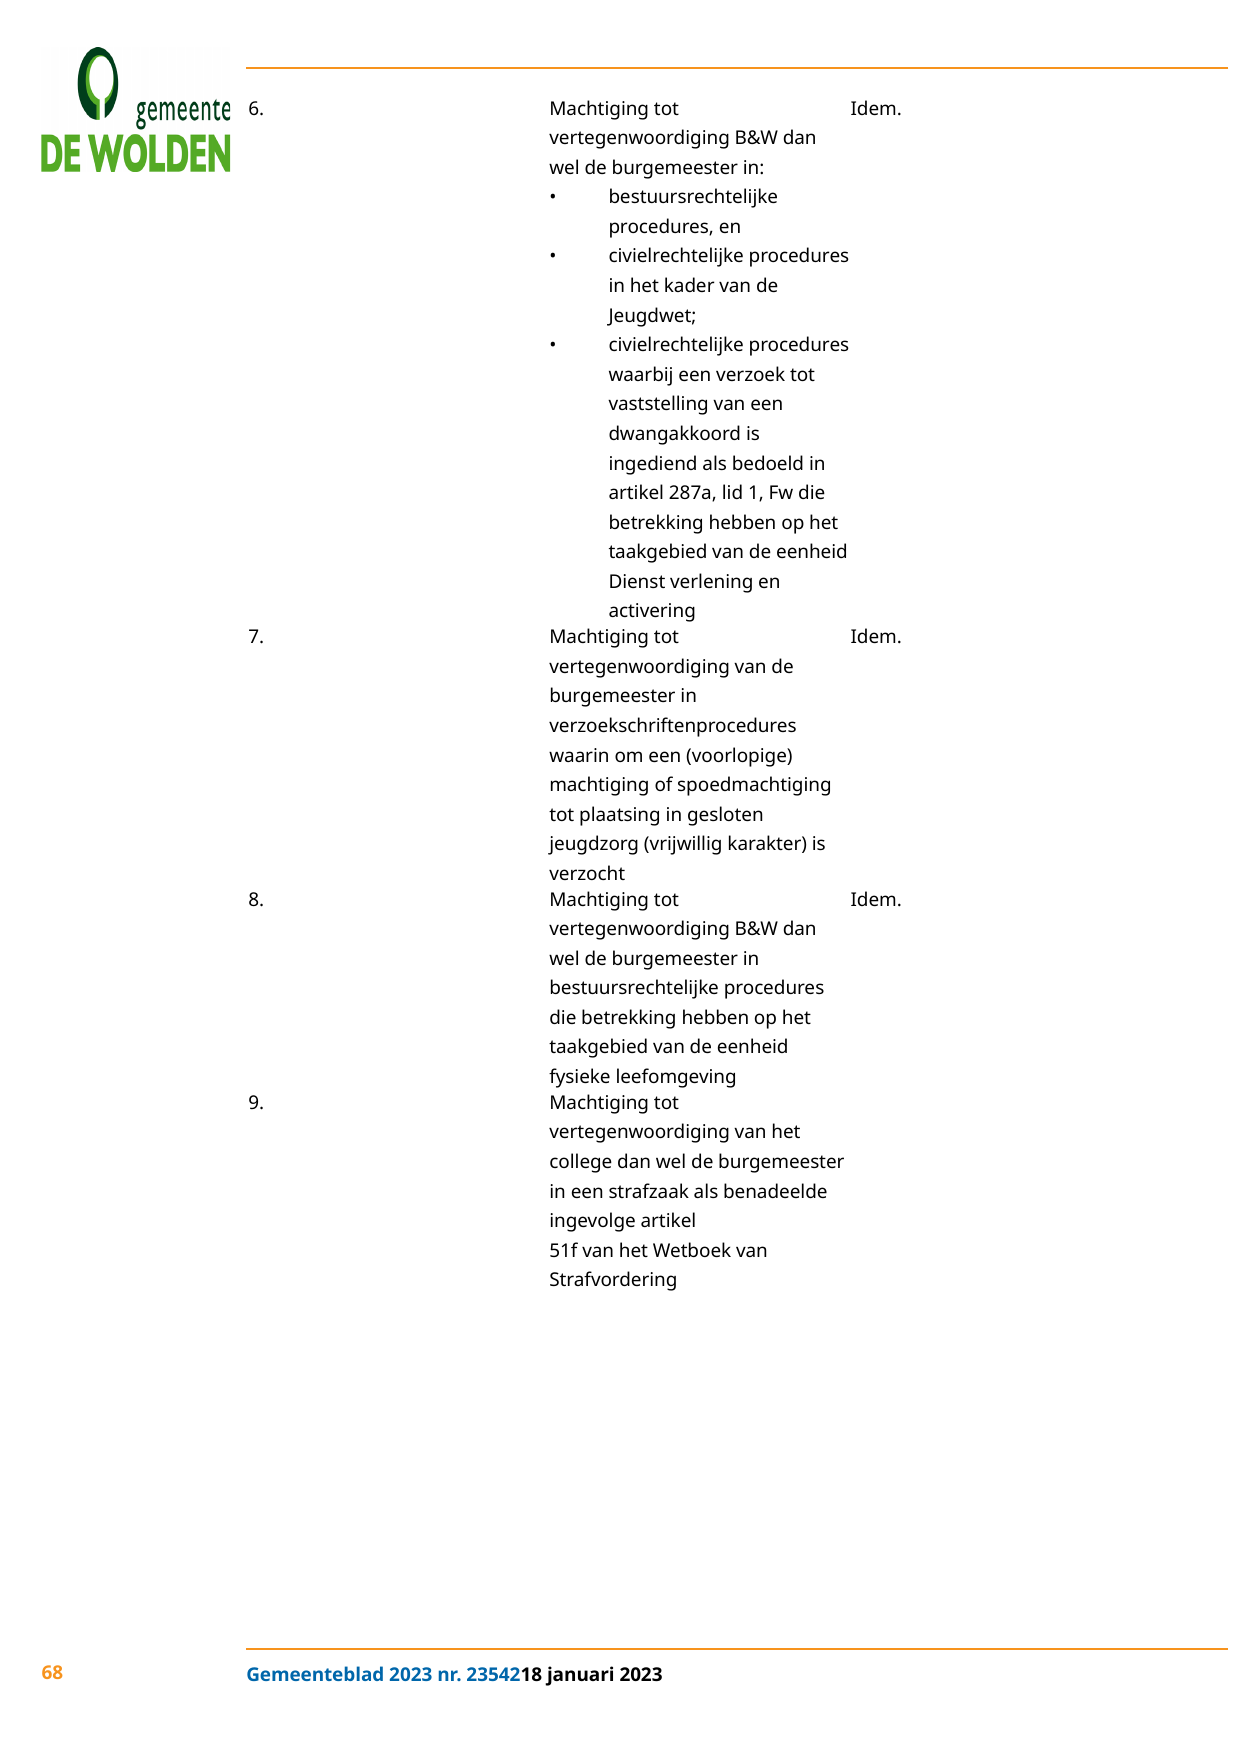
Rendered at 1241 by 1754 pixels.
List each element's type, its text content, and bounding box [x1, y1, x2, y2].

table_cell 9. [248, 1089, 549, 1292]
table_cell Machtiging tot vertegenwoordiging B&W dan wel de burgemeester in: bestuursrechtelijke procedures, en civielrechtelijke procedures in het kader van de Jeugdwet; civielrechtelijke procedures waarbij een verzoek tot vaststelling van een dwangakkoord is ingediend als bedoeld in artikel 287a, lid 1, Fw die betrekking hebben op het taakgebied van de eenheid Dienst verlening en activering [549, 95, 850, 623]
table_cell Machtiging tot vertegenwoordiging van het college dan wel de burgemeester in een strafzaak als benadeelde ingevolge artikel 51f van het Wetboek van Strafvordering [549, 1089, 850, 1292]
table_cell 6. [248, 95, 549, 623]
table_cell Idem. [850, 886, 1152, 1089]
table_cell Machtiging tot vertegenwoordiging B&W dan wel de burgemeester in bestuursrechtelijke procedures die betrekking hebben op het taakgebied van de eenheid fysieke leefomgeving [549, 886, 850, 1089]
table_cell 8. [248, 886, 549, 1089]
table_cell Machtiging tot vertegenwoordiging van de burgemeester in verzoekschriftenprocedures waarin om een (voorlopige) machtiging of spoedmachtiging tot plaatsing in gesloten jeugdzorg (vrijwillig karakter) is verzocht [549, 624, 850, 886]
table_cell [850, 1089, 1152, 1292]
table_cell 7. [248, 624, 549, 886]
picture [41, 47, 231, 172]
table_cell Idem. [850, 624, 1152, 886]
table_cell Idem. [850, 95, 1152, 623]
